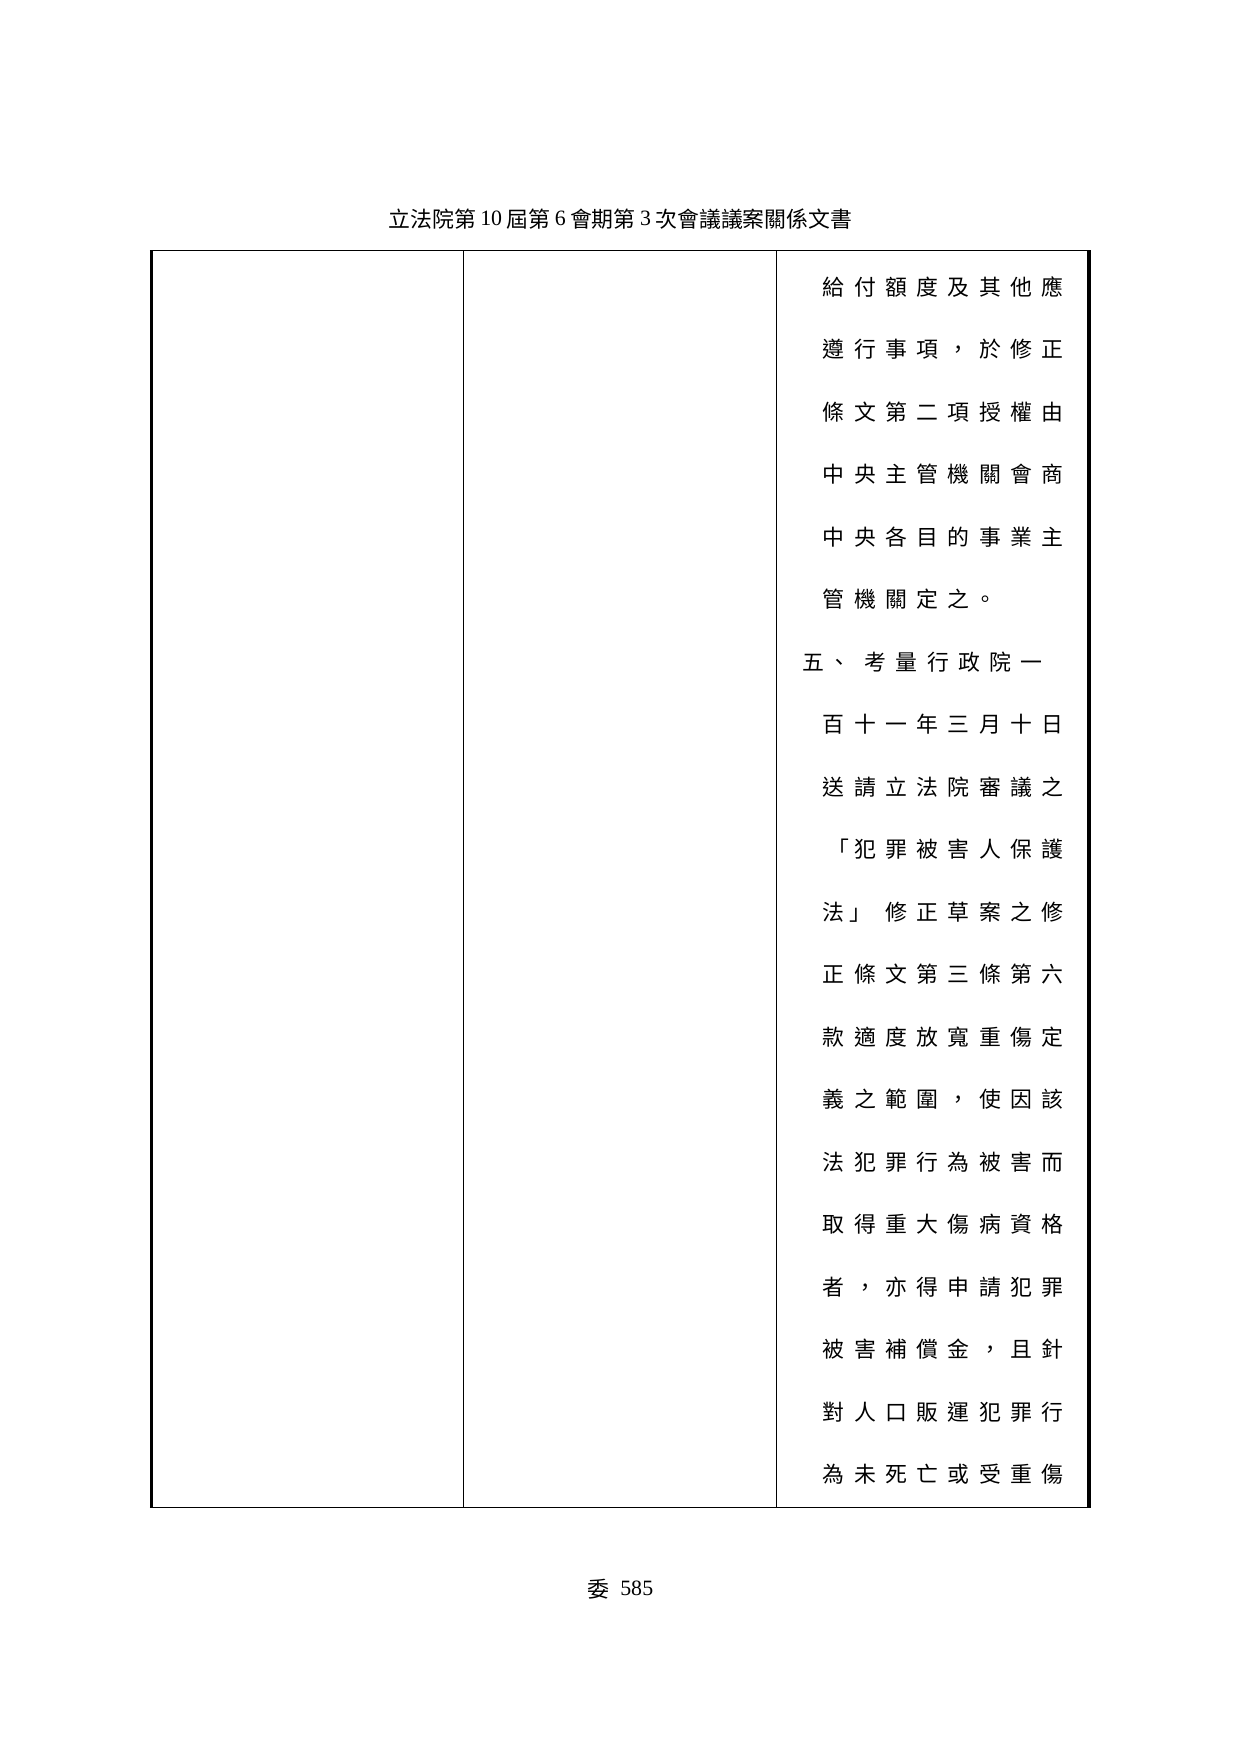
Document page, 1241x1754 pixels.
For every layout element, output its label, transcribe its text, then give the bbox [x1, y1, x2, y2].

table_cell [464, 251, 776, 1507]
table_cell [153, 251, 463, 1507]
table_cell 給付額度及其他應遵行事項，於修正條文第二項授權由中央主管機關會商中央各目的事業主管機關定之。 五、考量行政院一百十一年三月十日送請立法院審議之「犯罪被害人保護法」修正草案之修正條文第三條第六款適度放寬重傷定義之範圍，使因該法犯罪行為被害而取得重大傷病資格者，亦得申請犯罪被害補償金，且針對人口販運犯罪行為未死亡或受重傷 [777, 251, 1087, 1507]
